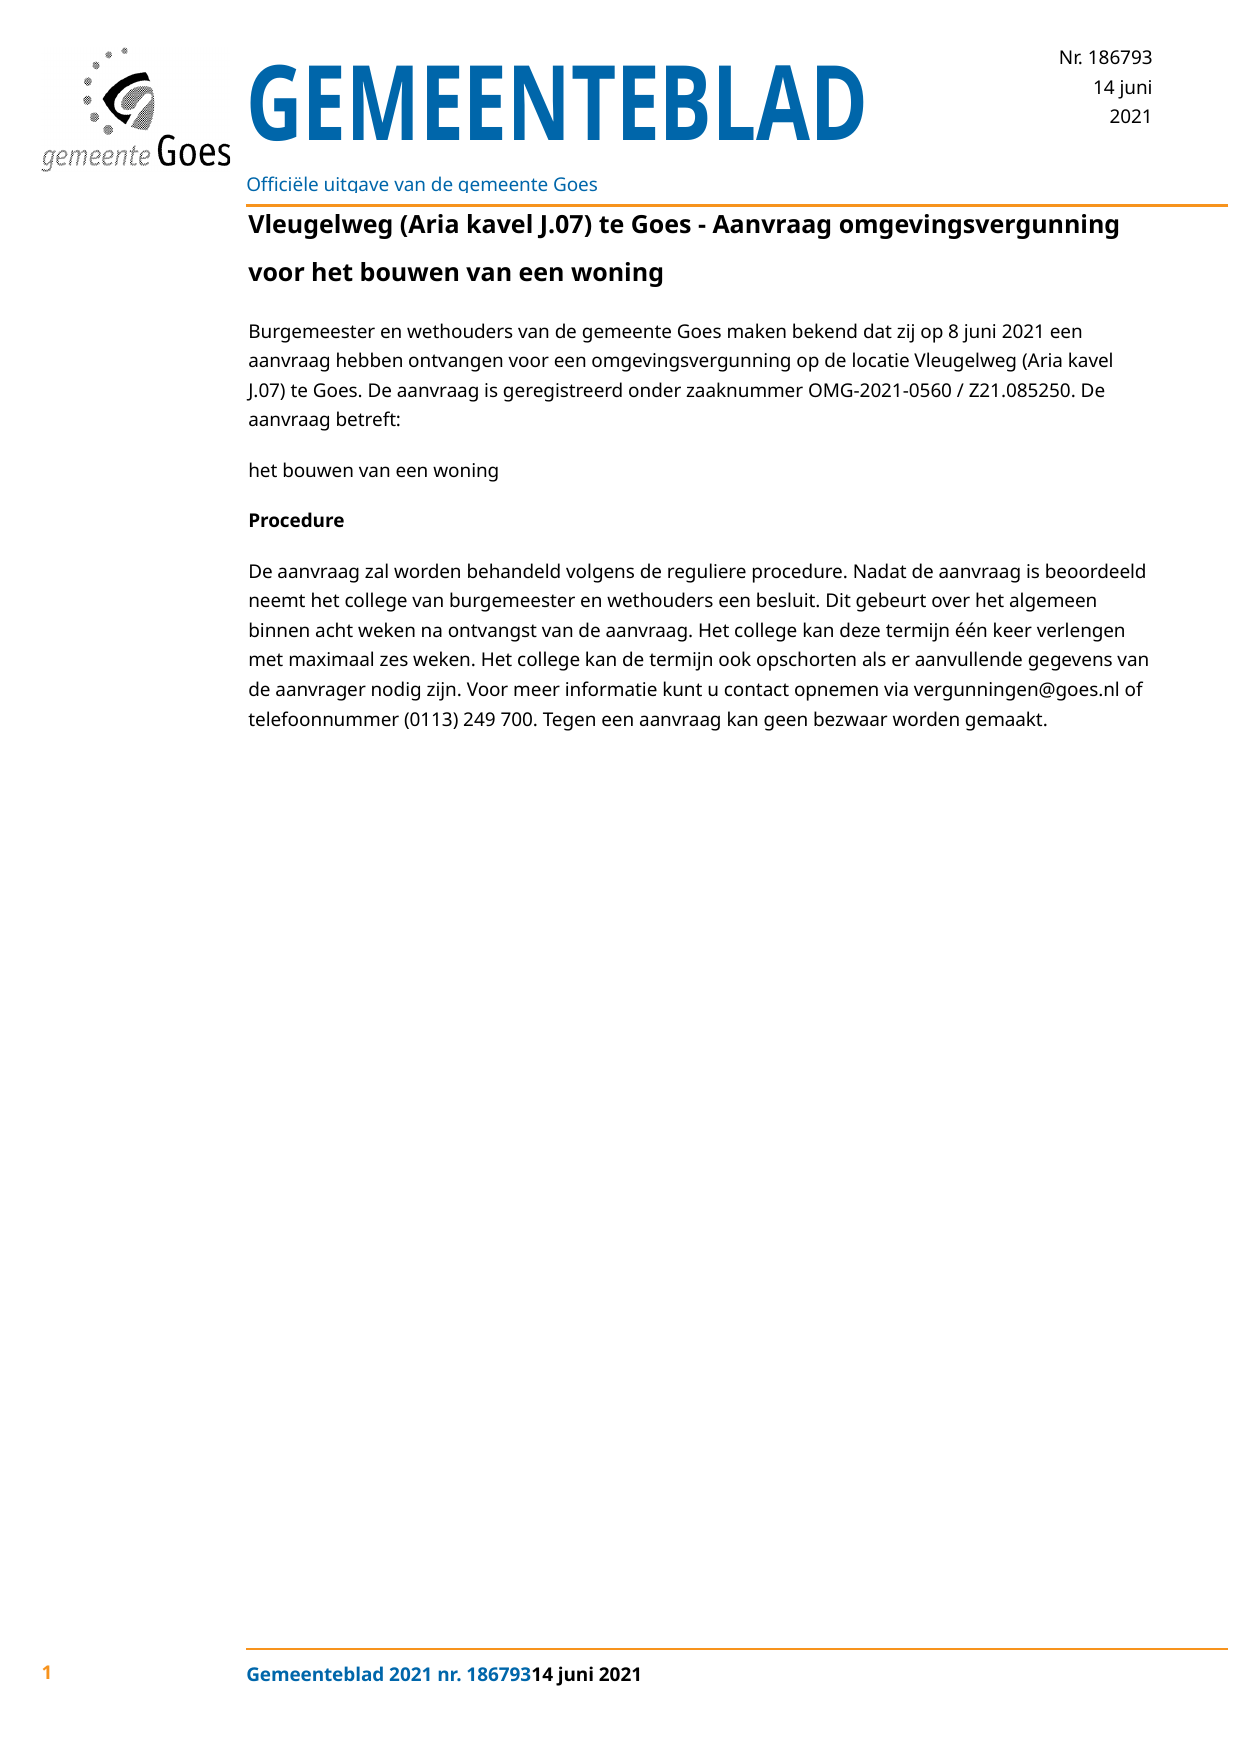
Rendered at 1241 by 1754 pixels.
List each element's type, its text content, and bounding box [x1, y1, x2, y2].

text Procedure [248, 507, 1152, 533]
text De aanvraag zal worden behandeld volgens de reguliere procedure. Nadat de aanvraag is beoordeeld neemt het college van burgemeester en wethouders een besluit. Dit gebeurt over het algemeen binnen acht weken na ontvangst van de aanvraag. Het college kan deze termijn één keer verlengen met maximaal zes weken. Het college kan de termijn ook opschorten als er aanvullende gegevens van de aanvrager nodig zijn. Voor meer informatie kunt u contact opnemen via vergunningen@goes.nl of telefoonnummer (0113) 249 700. Tegen een aanvraag kan geen bezwaar worden gemaakt. [248, 558, 1152, 732]
picture [41, 47, 231, 172]
text Vleugelweg (Aria kavel J.07) te Goes - Aanvraag omgevingsvergunning voor het bouwen van een woning [248, 207, 1152, 288]
text het bouwen van een woning [248, 457, 1152, 483]
text Burgemeester en wethouders van de gemeente Goes maken bekend dat zij op 8 juni 2021 een aanvraag hebben ontvangen voor een omgevingsvergunning op de locatie Vleugelweg (Aria kavel J.07) te Goes. De aanvraag is geregistreerd onder zaaknummer OMG-2021-0560 / Z21.085250. De aanvraag betreft: [248, 318, 1152, 432]
